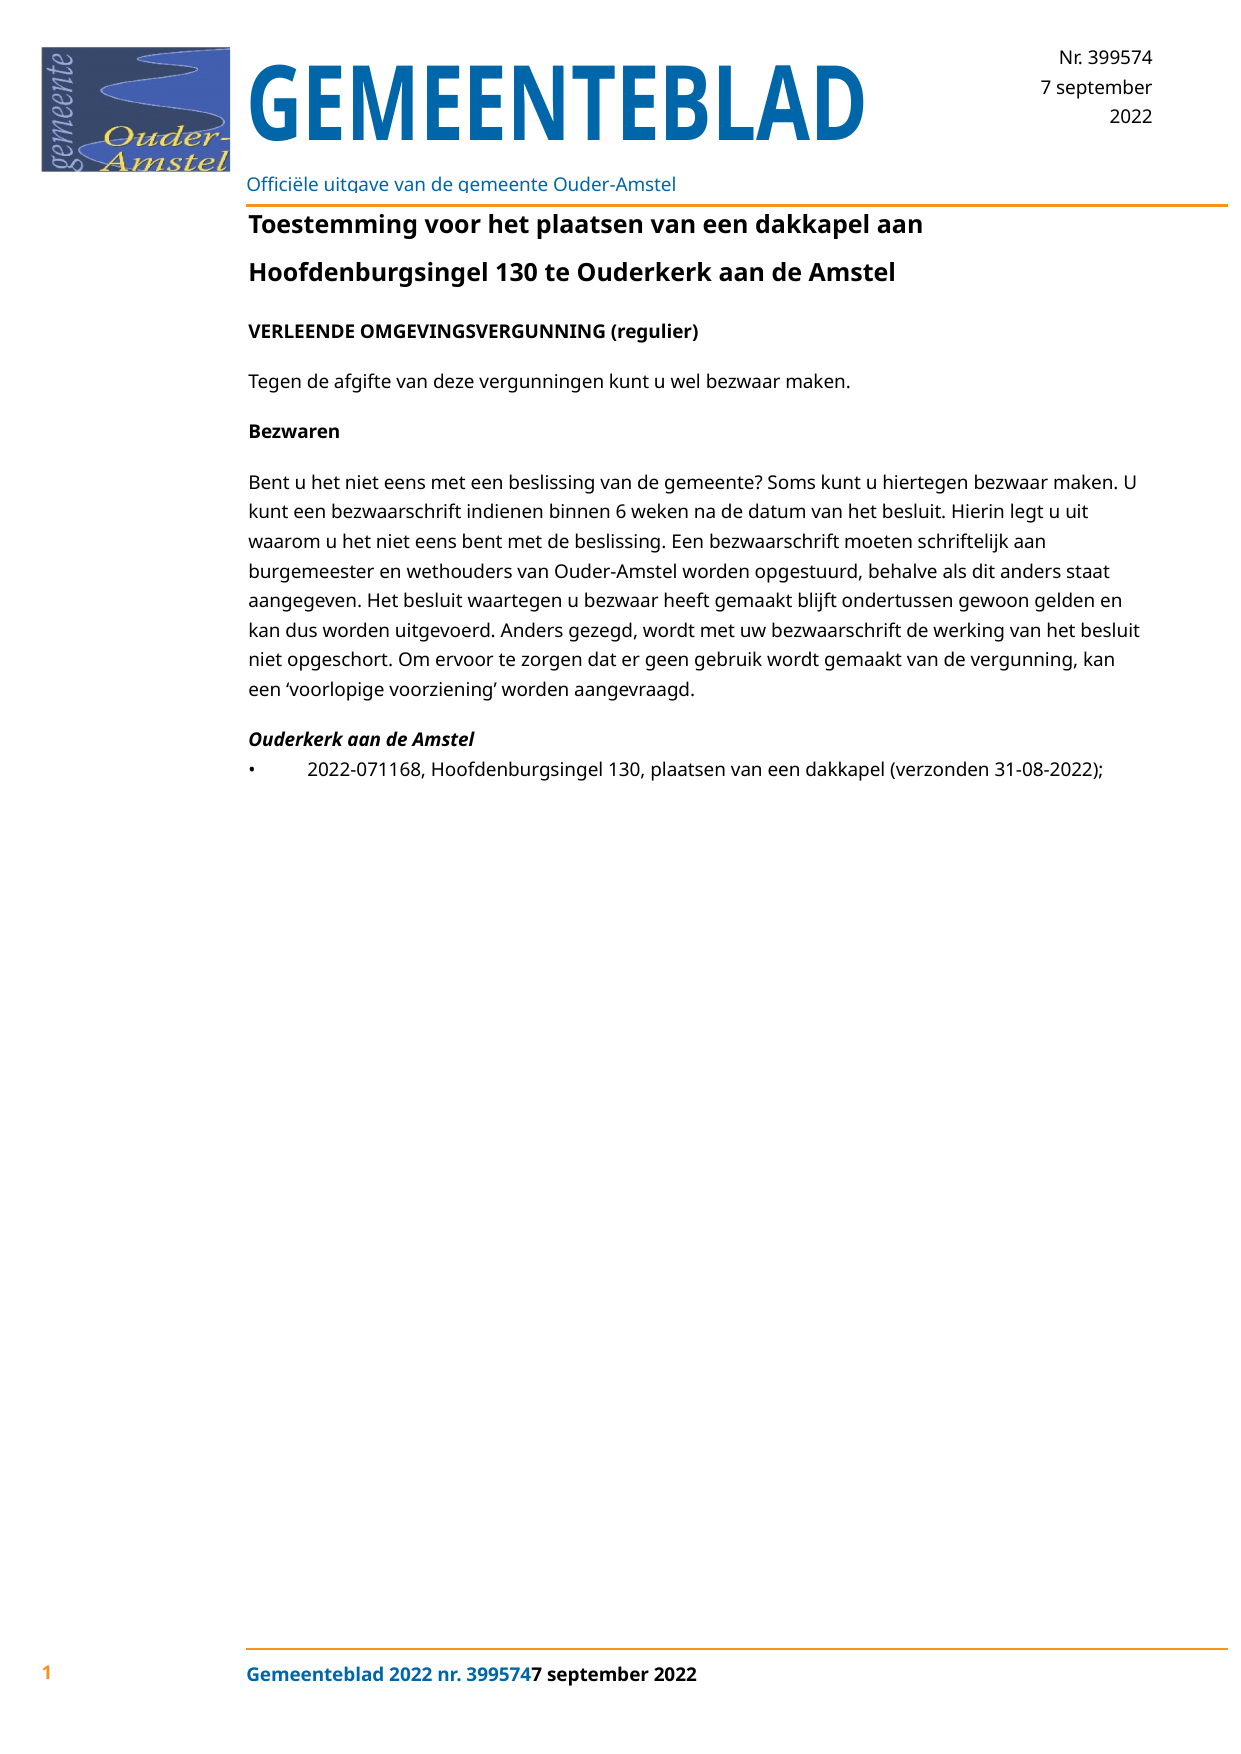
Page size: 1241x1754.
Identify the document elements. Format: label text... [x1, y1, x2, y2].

text Bezwaren [248, 419, 1152, 444]
text VERLEENDE OMGEVINGSVERGUNNING (regulier) [248, 318, 1152, 344]
text Bent u het niet eens met een beslissing van de gemeente? Soms kunt u hiertegen bezwaar maken. U kunt een bezwaarschrift indienen binnen 6 weken na de datum van het besluit. Hierin legt u uit waarom u het niet eens bent met de beslissing. Een bezwaarschrift moeten schriftelijk aan burgemeester en wethouders van Ouder-Amstel worden opgestuurd, behalve als dit anders staat aangegeven. Het besluit waartegen u bezwaar heeft gemaakt blijft ondertussen gewoon gelden en kan dus worden uitgevoerd. Anders gezegd, wordt met uw bezwaarschrift de werking van het besluit niet opgeschort. Om ervoor te zorgen dat er geen gebruik wordt gemaakt van de vergunning, kan een ‘voorlopige voorziening’ worden aangevraagd. [248, 469, 1152, 702]
text Ouderkerk aan de Amstel [248, 727, 1152, 752]
text Tegen de afgifte van deze vergunningen kunt u wel bezwaar maken. [248, 368, 1152, 394]
list 2022-071168, Hoofdenburgsingel 130, plaatsen van een dakkapel (verzonden 31-08-2022); [248, 756, 1152, 782]
picture [41, 47, 231, 172]
text Toestemming voor het plaatsen van een dakkapel aan Hoofdenburgsingel 130 te Ouderkerk aan de Amstel [248, 207, 1152, 288]
